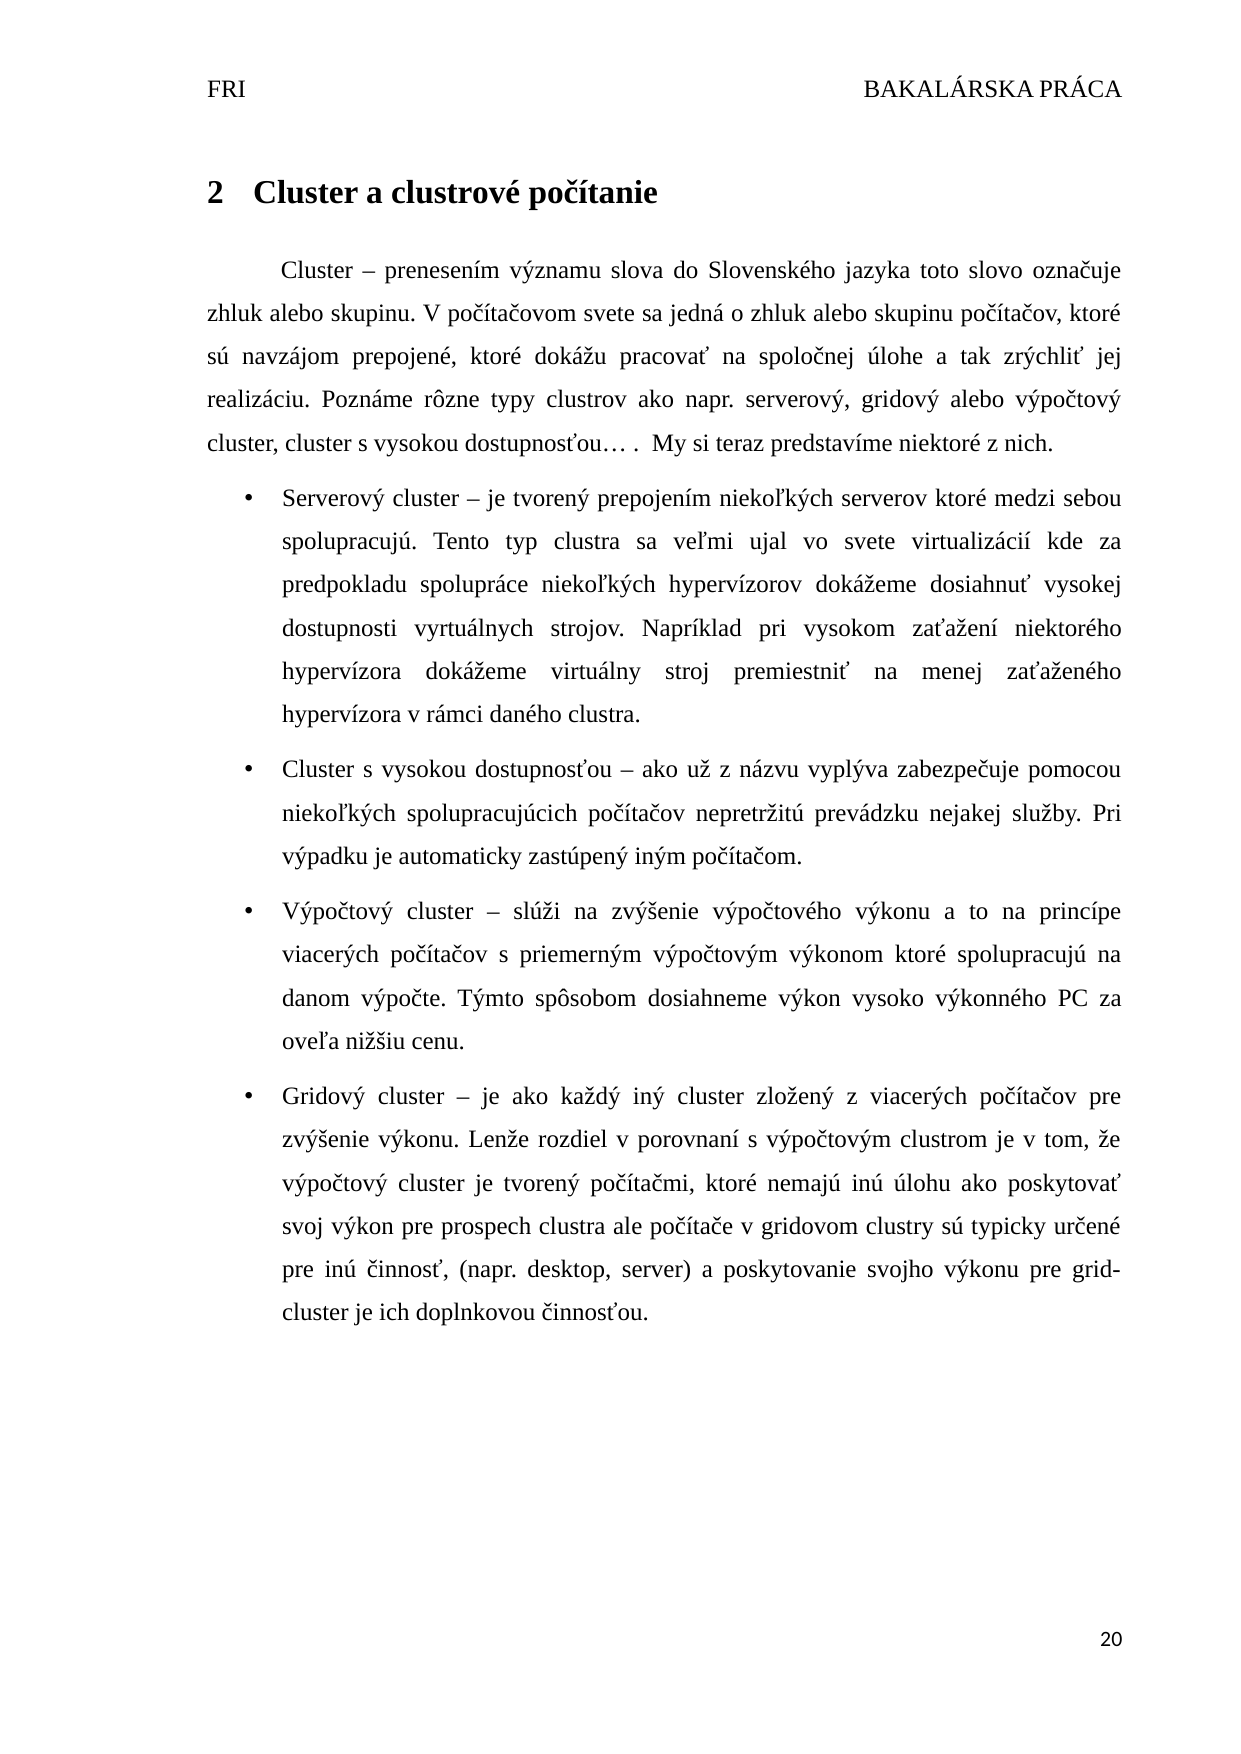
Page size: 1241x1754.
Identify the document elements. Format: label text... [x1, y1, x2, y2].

list Serverový cluster – je tvorený prepojením niekoľkých serverov ktoré medzi sebou spolupracujú. Tento typ clustra sa veľmi ujal vo svete virtualizácií kde za predpokladu spolupráce niekoľkých hypervízorov dokážeme dosiahnuť vysokej dostupnosti vyrtuálnych strojov. Napríklad pri vysokom zaťažení niektorého hypervízora dokážeme virtuálny stroj premiestniť na menej zaťaženého hypervízora v rámci daného clustra. [244, 483, 1122, 728]
list Gridový cluster – je ako každý iný cluster zložený z viacerých počítačov pre zvýšenie výkonu. Lenže rozdiel v porovnaní s výpočtovým clustrom je v tom, že výpočtový cluster je tvorený počítačmi, ktoré nemajú inú úlohu ako poskytovať svoj výkon pre prospech clustra ale počítače v gridovom clustry sú typicky určené pre inú činnosť, (napr. desktop, server) a poskytovanie svojho výkonu pre grid-cluster je ich doplnkovou činnosťou. [244, 1081, 1122, 1326]
list Cluster s vysokou dostupnosťou – ako už z názvu vyplýva zabezpečuje pomocou niekoľkých spolupracujúcich počítačov nepretržitú prevádzku nejakej služby. Pri výpadku je automaticky zastúpený iným počítačom. [244, 754, 1122, 869]
subtitle Cluster a clustrové počítanie [207, 173, 1122, 211]
text Cluster – prenesením významu slova do Slovenského jazyka toto slovo označuje zhluk alebo skupinu. V počítačovom svete sa jedná o zhluk alebo skupinu počítačov, ktoré sú navzájom prepojené, ktoré dokážu pracovať na spoločnej úlohe a tak zrýchliť jej realizáciu. Poznáme rôzne typy clustrov ako napr. serverový, gridový alebo výpočtový cluster, cluster s vysokou dostupnosťou… . My si teraz predstavíme niektoré z nich. [207, 255, 1122, 456]
list Výpočtový cluster – slúži na zvýšenie výpočtového výkonu a to na princípe viacerých počítačov s priemerným výpočtovým výkonom ktoré spolupracujú na danom výpočte. Týmto spôsobom dosiahneme výkon vysoko výkonného PC za oveľa nižšiu cenu. [244, 896, 1122, 1054]
